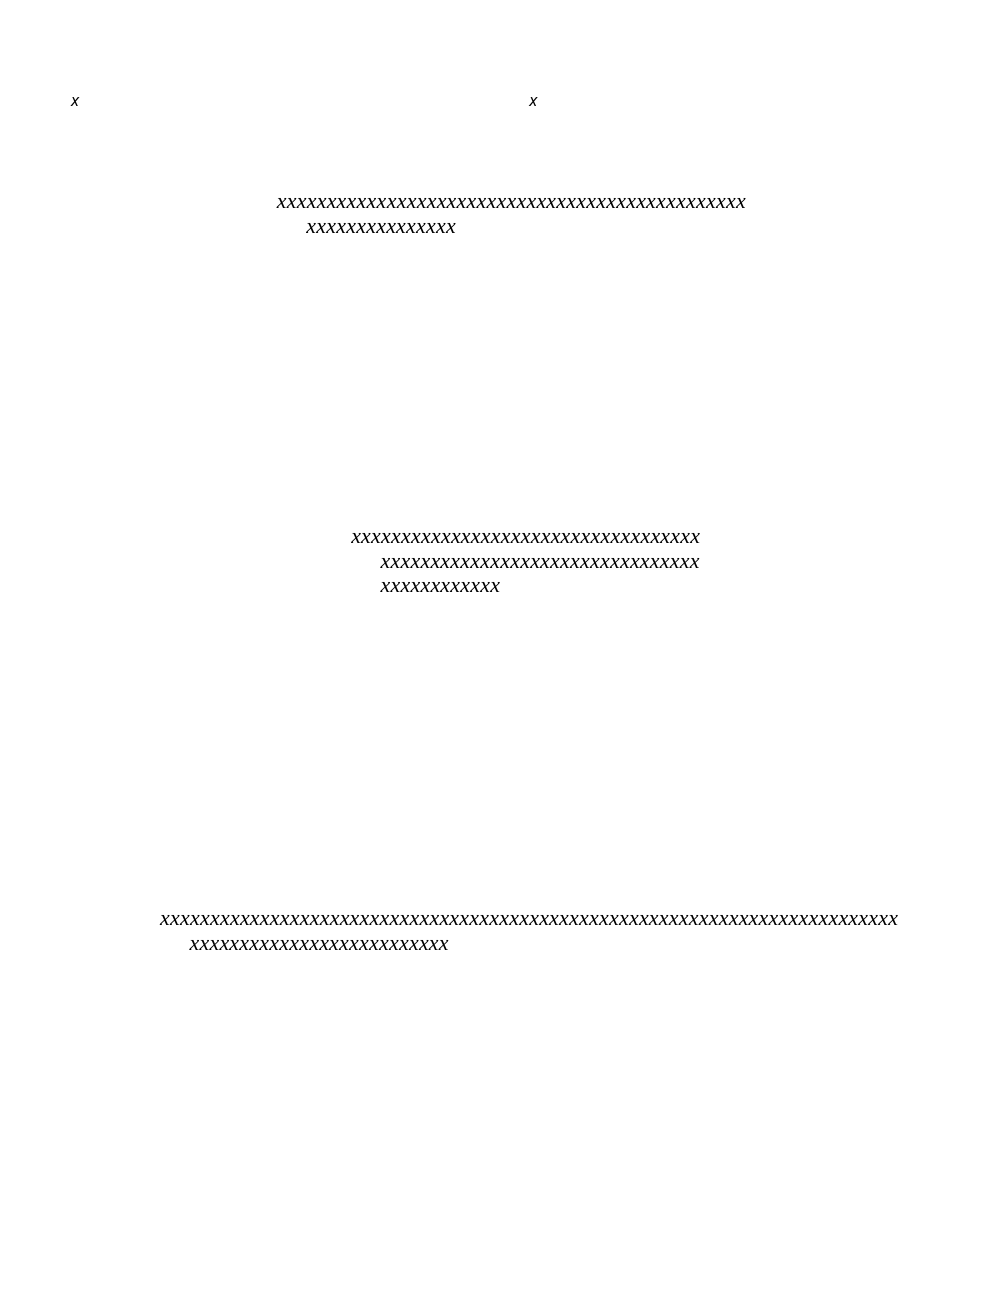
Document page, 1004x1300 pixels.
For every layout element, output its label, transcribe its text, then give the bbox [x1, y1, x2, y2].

text xxxxxxxxxxxxxxxxxxxxxxxxxxxxxxxxxxxxxxxxxxxxxxxxxxxxxxxxxxxxxxxxxxxxxxxxxxxxxxx [351, 524, 705, 598]
text xxxxxxxxxxxxxxxxxxxxxxxxxxxxxxxxxxxxxxxxxxxxxxxxxxxxxxxxxxxxxx [277, 189, 749, 238]
text xxxxxxxxxxxxxxxxxxxxxxxxxxxxxxxxxxxxxxxxxxxxxxxxxxxxxxxxxxxxxxxxxxxxxxxxxxxxxxxxxxxxxxxxxxxxxxxxxxxx [160, 906, 910, 955]
